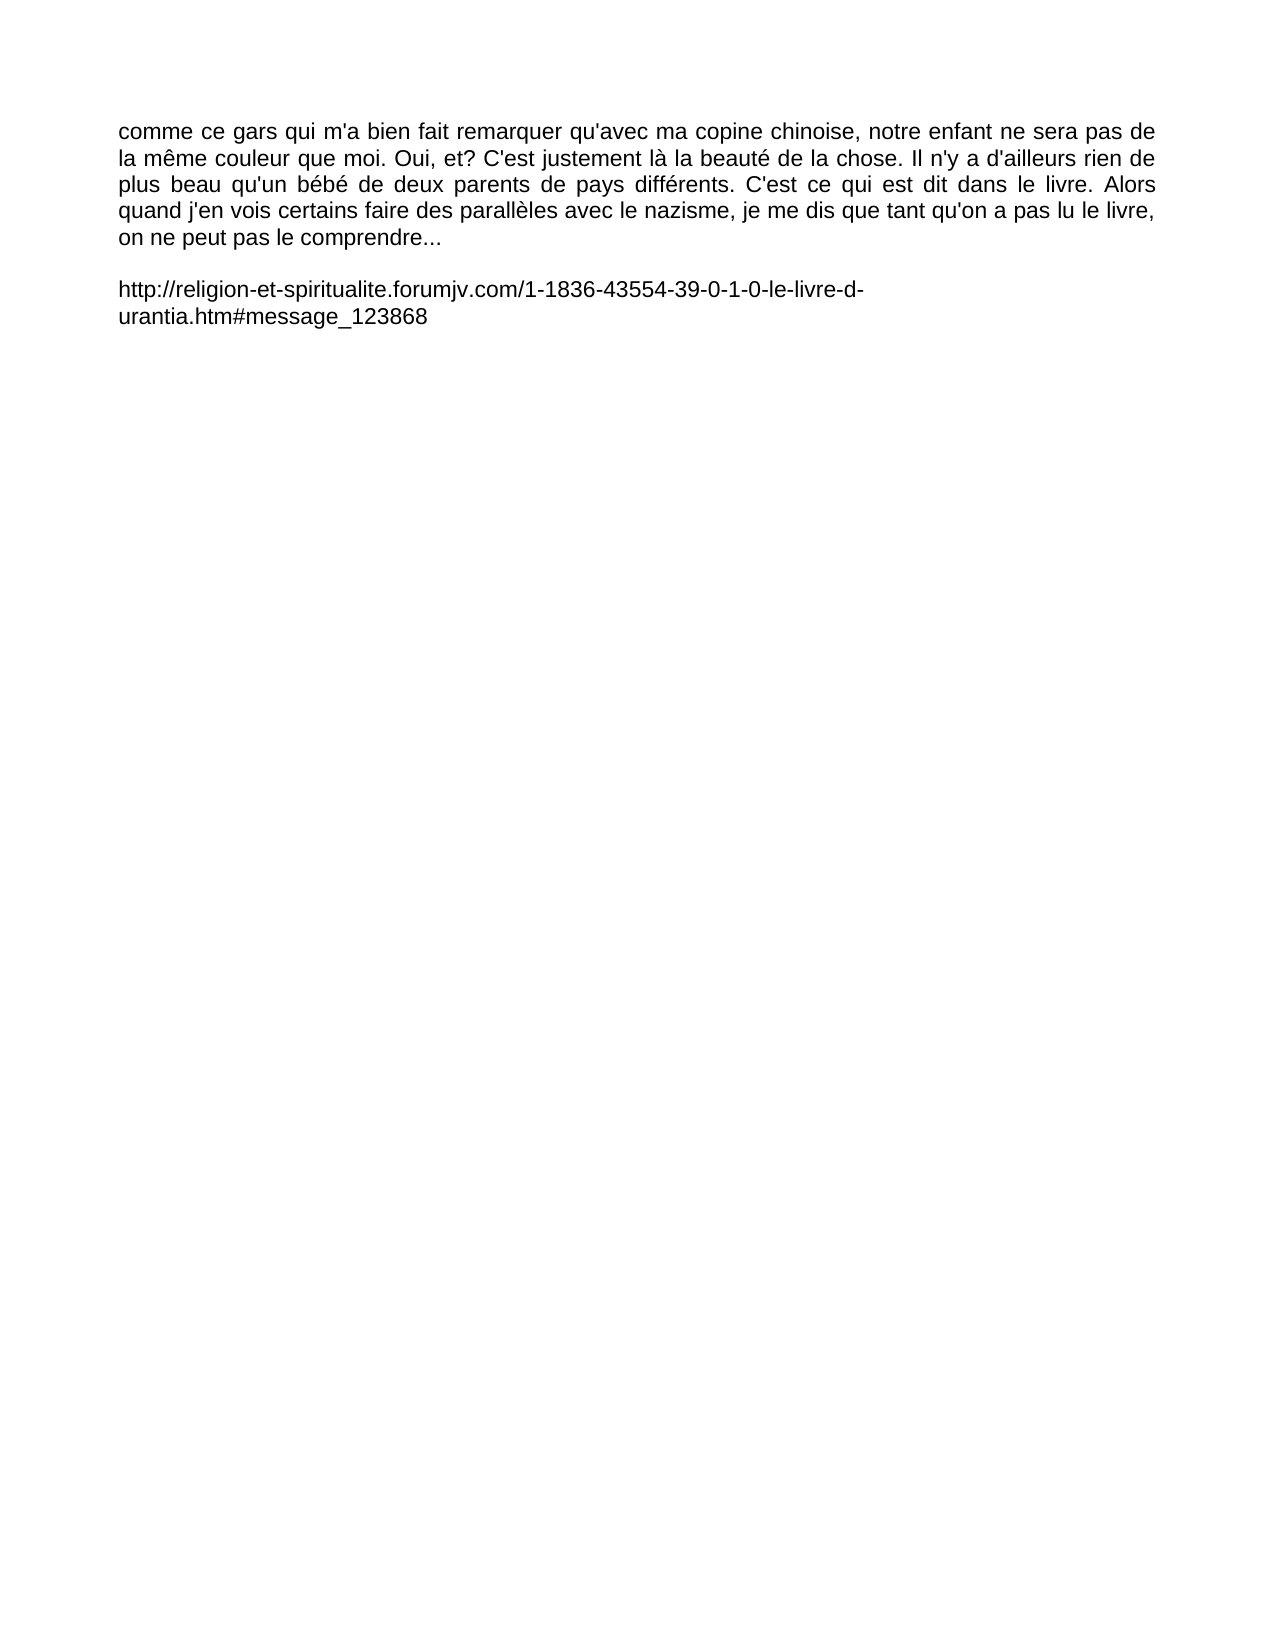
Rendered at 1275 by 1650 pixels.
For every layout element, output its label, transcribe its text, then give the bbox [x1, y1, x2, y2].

text comme ce gars qui m'a bien fait remarquer qu'avec ma copine chinoise, notre enfant ne sera pas de la même couleur que moi. Oui, et? C'est justement là la beauté de la chose. Il n'y a d'ailleurs rien de plus beau qu'un bébé de deux parents de pays différents. C'est ce qui est dit dans le livre. Alors quand j'en vois certains faire des parallèles avec le nazisme, je me dis que tant qu'on a pas lu le livre, on ne peut pas le comprendre... [118, 118, 1157, 250]
text http://religion-et-spiritualite.forumjv.com/1-1836-43554-39-0-1-0-le-livre-d-urantia.htm#message_123868 [118, 276, 1157, 329]
